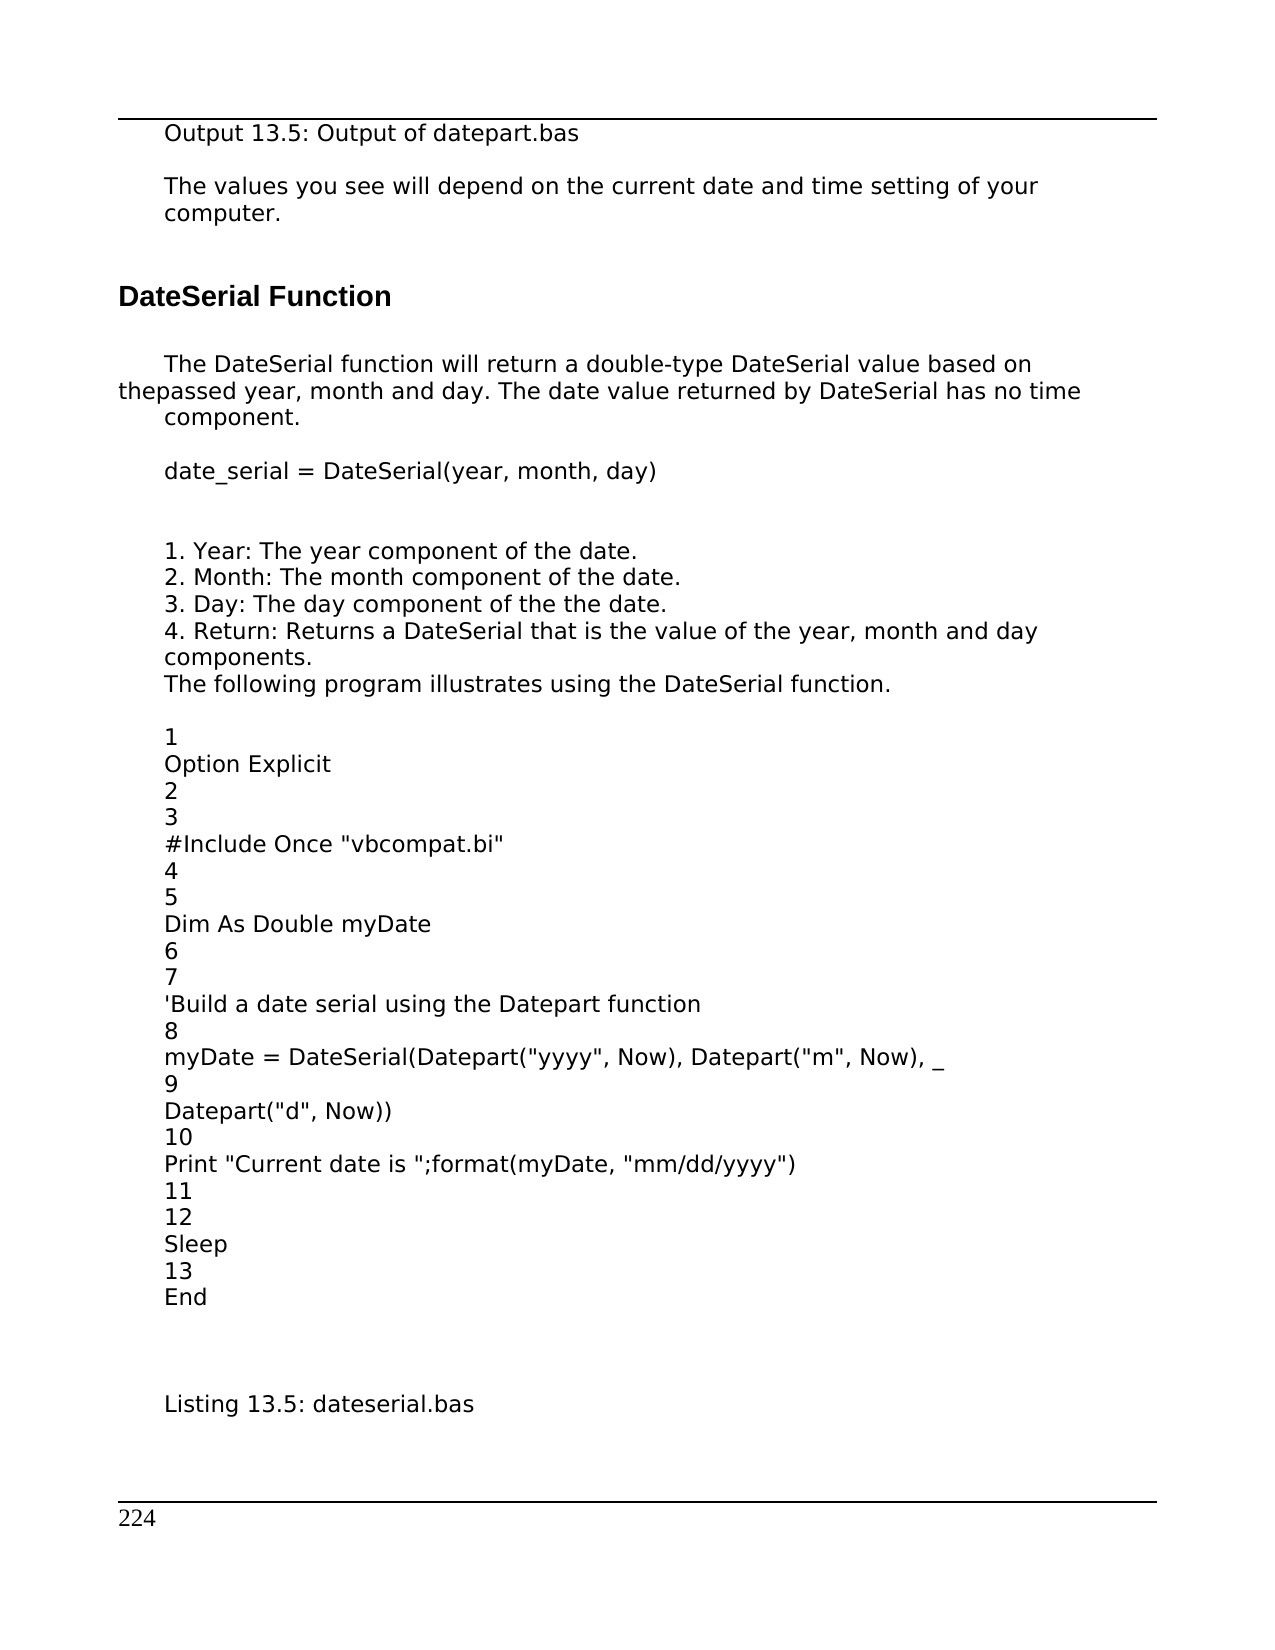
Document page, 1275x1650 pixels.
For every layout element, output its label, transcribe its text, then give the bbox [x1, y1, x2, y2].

text computer. [118, 200, 1157, 227]
text 5 [118, 884, 1157, 911]
text 1. Year: The year component of the date. [118, 538, 1157, 564]
text Datepart("d", Now)) [118, 1098, 1157, 1124]
text 9 [118, 1071, 1157, 1098]
text 3 [118, 804, 1157, 831]
text 4 [118, 858, 1157, 884]
text Sleep [118, 1231, 1157, 1258]
text 13 [118, 1258, 1157, 1284]
text 2. Month: The month component of the date. [118, 564, 1157, 591]
text 8 [118, 1018, 1157, 1044]
subtitle DateSerial Function [118, 278, 1157, 312]
text 7 [118, 964, 1157, 991]
text The DateSerial function will return a double-type DateSerial value based on thepassed year, month and day. The date value returned by DateSerial has no time [118, 351, 1157, 404]
text The following program illustrates using the DateSerial function. [118, 671, 1157, 698]
text 4. Return: Returns a DateSerial that is the value of the year, month and day [118, 618, 1157, 644]
text date_serial = DateSerial(year, month, day) [118, 458, 1157, 484]
text components. [118, 644, 1157, 671]
text #Include Once "vbcompat.bi" [118, 831, 1157, 858]
text Print "Current date is ";format(myDate, "mm/dd/yyyy") [118, 1151, 1157, 1178]
text 'Build a date serial using the Datepart function [118, 991, 1157, 1018]
text myDate = DateSerial(Datepart("yyyy", Now), Datepart("m", Now), _ [118, 1044, 1157, 1071]
text The values you see will depend on the current date and time setting of your [118, 173, 1157, 200]
text Listing 13.5: dateserial.bas [118, 1391, 1157, 1418]
text 3. Day: The day component of the the date. [118, 591, 1157, 618]
text End [118, 1284, 1157, 1311]
text 11 [118, 1178, 1157, 1204]
text 6 [118, 938, 1157, 964]
text 10 [118, 1124, 1157, 1151]
text 1 [118, 724, 1157, 751]
text 2 [118, 778, 1157, 804]
text Dim As Double myDate [118, 911, 1157, 938]
text Option Explicit [118, 751, 1157, 778]
text component. [118, 404, 1157, 431]
text Output 13.5: Output of datepart.bas [118, 120, 1157, 147]
text 12 [118, 1204, 1157, 1231]
